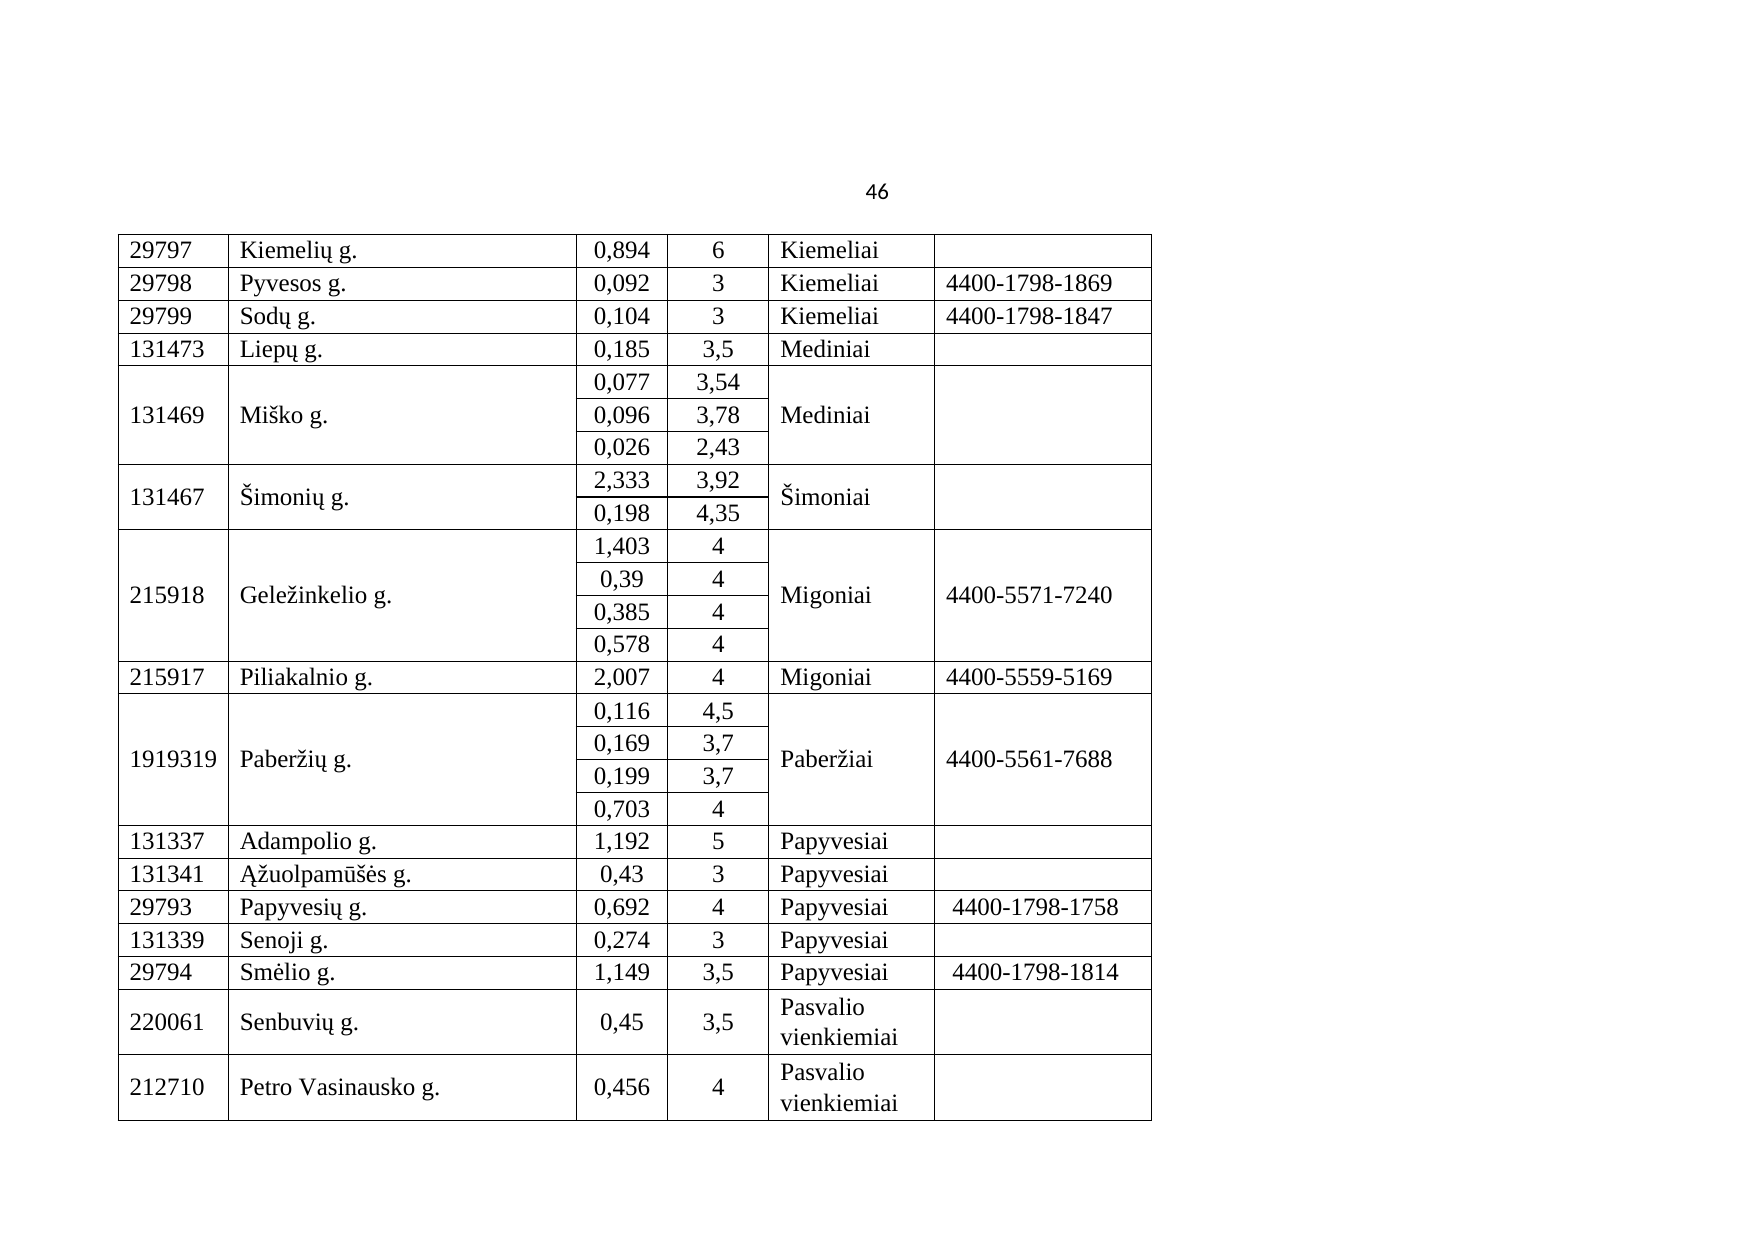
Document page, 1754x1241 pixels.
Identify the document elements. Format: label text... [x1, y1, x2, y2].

table_cell 3,5 [668, 957, 768, 989]
table_cell Pyvesos g. [229, 268, 576, 299]
table_cell Kiemeliai [769, 235, 934, 267]
table_cell 0,199 [577, 760, 667, 792]
table_cell [935, 366, 1151, 464]
table_cell 4 [668, 596, 768, 628]
table_cell 6 [668, 235, 768, 267]
table_cell 0,104 [577, 301, 667, 332]
table_cell 3 [668, 924, 768, 956]
table_cell Papyvesiai [769, 826, 934, 857]
table_cell Papyvesių g. [229, 891, 576, 923]
table_cell 215917 [119, 662, 228, 693]
table_cell 4 [668, 530, 768, 562]
table_cell 0,185 [577, 334, 667, 365]
table_cell 4400-1798-1847 [935, 301, 1151, 332]
table_cell Migoniai [769, 662, 934, 693]
table_cell 0,274 [577, 924, 667, 956]
table_cell 2,007 [577, 662, 667, 693]
table_cell [935, 1055, 1151, 1120]
table_cell Papyvesiai [769, 891, 934, 923]
table_cell Papyvesiai [769, 957, 934, 989]
table_cell 0,116 [577, 694, 667, 726]
table_cell 29794 [119, 957, 228, 989]
table_cell 0,692 [577, 891, 667, 923]
table_cell 0,45 [577, 990, 667, 1054]
table_cell [935, 990, 1151, 1054]
table_cell 131469 [119, 366, 228, 464]
table_cell 5 [668, 826, 768, 857]
table_cell 4400-5571-7240 [935, 530, 1151, 661]
table_cell Migoniai [769, 530, 934, 661]
table_cell 4,5 [668, 694, 768, 726]
table_cell 131467 [119, 465, 228, 529]
table_cell 29798 [119, 268, 228, 299]
table_cell 4400-1798-1869 [935, 268, 1151, 299]
table_cell Šimonių g. [229, 465, 576, 529]
table_cell 0,077 [577, 366, 667, 398]
table_cell 0,578 [577, 629, 667, 661]
table_cell 3,7 [668, 760, 768, 792]
table_cell [935, 924, 1151, 956]
table_cell 1,192 [577, 826, 667, 857]
table_cell [935, 826, 1151, 857]
table_cell 4400-1798-1758 [935, 891, 1151, 923]
table_cell 0,198 [577, 498, 667, 529]
table_cell Petro Vasinausko g. [229, 1055, 576, 1120]
table_cell [935, 235, 1151, 267]
table_cell Senbuvių g. [229, 990, 576, 1054]
table_cell 0,092 [577, 268, 667, 299]
table_cell 0,385 [577, 596, 667, 628]
table_cell Adampolio g. [229, 826, 576, 857]
table_cell 4400-1798-1814 [935, 957, 1151, 989]
table_cell 0,894 [577, 235, 667, 267]
table_cell 0,026 [577, 432, 667, 464]
table_cell Paberžių g. [229, 694, 576, 824]
table_cell 4 [668, 793, 768, 824]
table_cell Kiemelių g. [229, 235, 576, 267]
table_cell Kiemeliai [769, 301, 934, 332]
table_cell 3,5 [668, 334, 768, 365]
table_cell 29797 [119, 235, 228, 267]
table_cell 212710 [119, 1055, 228, 1120]
table_cell Mediniai [769, 334, 934, 365]
table_cell 1,403 [577, 530, 667, 562]
table_cell [935, 859, 1151, 890]
table_cell [935, 465, 1151, 529]
table_cell Mediniai [769, 366, 934, 464]
table_cell 4400-5561-7688 [935, 694, 1151, 824]
table_cell Senoji g. [229, 924, 576, 956]
table_cell 0,456 [577, 1055, 667, 1120]
table_cell 1,149 [577, 957, 667, 989]
table_cell 1919319 [119, 694, 228, 824]
table_cell Papyvesiai [769, 859, 934, 890]
table_cell 4400-5559-5169 [935, 662, 1151, 693]
table_cell Pasvalio vienkiemiai [769, 990, 934, 1054]
table_cell 29799 [119, 301, 228, 332]
table_cell 131341 [119, 859, 228, 890]
table_cell [935, 334, 1151, 365]
table_cell Piliakalnio g. [229, 662, 576, 693]
table_cell 2,333 [577, 465, 667, 496]
table_cell 0,096 [577, 399, 667, 431]
table_cell 3 [668, 301, 768, 332]
table_cell Liepų g. [229, 334, 576, 365]
table_cell Smėlio g. [229, 957, 576, 989]
table_cell 4,35 [668, 498, 768, 529]
table_cell Pasvalio vienkiemiai [769, 1055, 934, 1120]
table_cell 3,92 [668, 465, 768, 496]
table_cell 131339 [119, 924, 228, 956]
table_cell 3,54 [668, 366, 768, 398]
table_cell 29793 [119, 891, 228, 923]
table_cell Geležinkelio g. [229, 530, 576, 661]
table_cell Paberžiai [769, 694, 934, 824]
table_cell 131337 [119, 826, 228, 857]
table_cell 4 [668, 662, 768, 693]
table_cell 4 [668, 563, 768, 595]
table_cell 4 [668, 891, 768, 923]
table_cell Miško g. [229, 366, 576, 464]
table_cell 220061 [119, 990, 228, 1054]
table_cell 4 [668, 629, 768, 661]
table_cell 0,39 [577, 563, 667, 595]
table_cell 215918 [119, 530, 228, 661]
table_cell Papyvesiai [769, 924, 934, 956]
table_cell 4 [668, 1055, 768, 1120]
table_cell 0,43 [577, 859, 667, 890]
table_cell 3,7 [668, 727, 768, 759]
table_cell 3 [668, 268, 768, 299]
table_cell 3,78 [668, 399, 768, 431]
table_cell 3 [668, 859, 768, 890]
table_cell Sodų g. [229, 301, 576, 332]
table_cell 3,5 [668, 990, 768, 1054]
table_cell Šimoniai [769, 465, 934, 529]
table_cell Kiemeliai [769, 268, 934, 299]
table_cell 2,43 [668, 432, 768, 464]
table_cell 131473 [119, 334, 228, 365]
table_cell 0,703 [577, 793, 667, 824]
table_cell 0,169 [577, 727, 667, 759]
table_cell Ąžuolpamūšės g. [229, 859, 576, 890]
